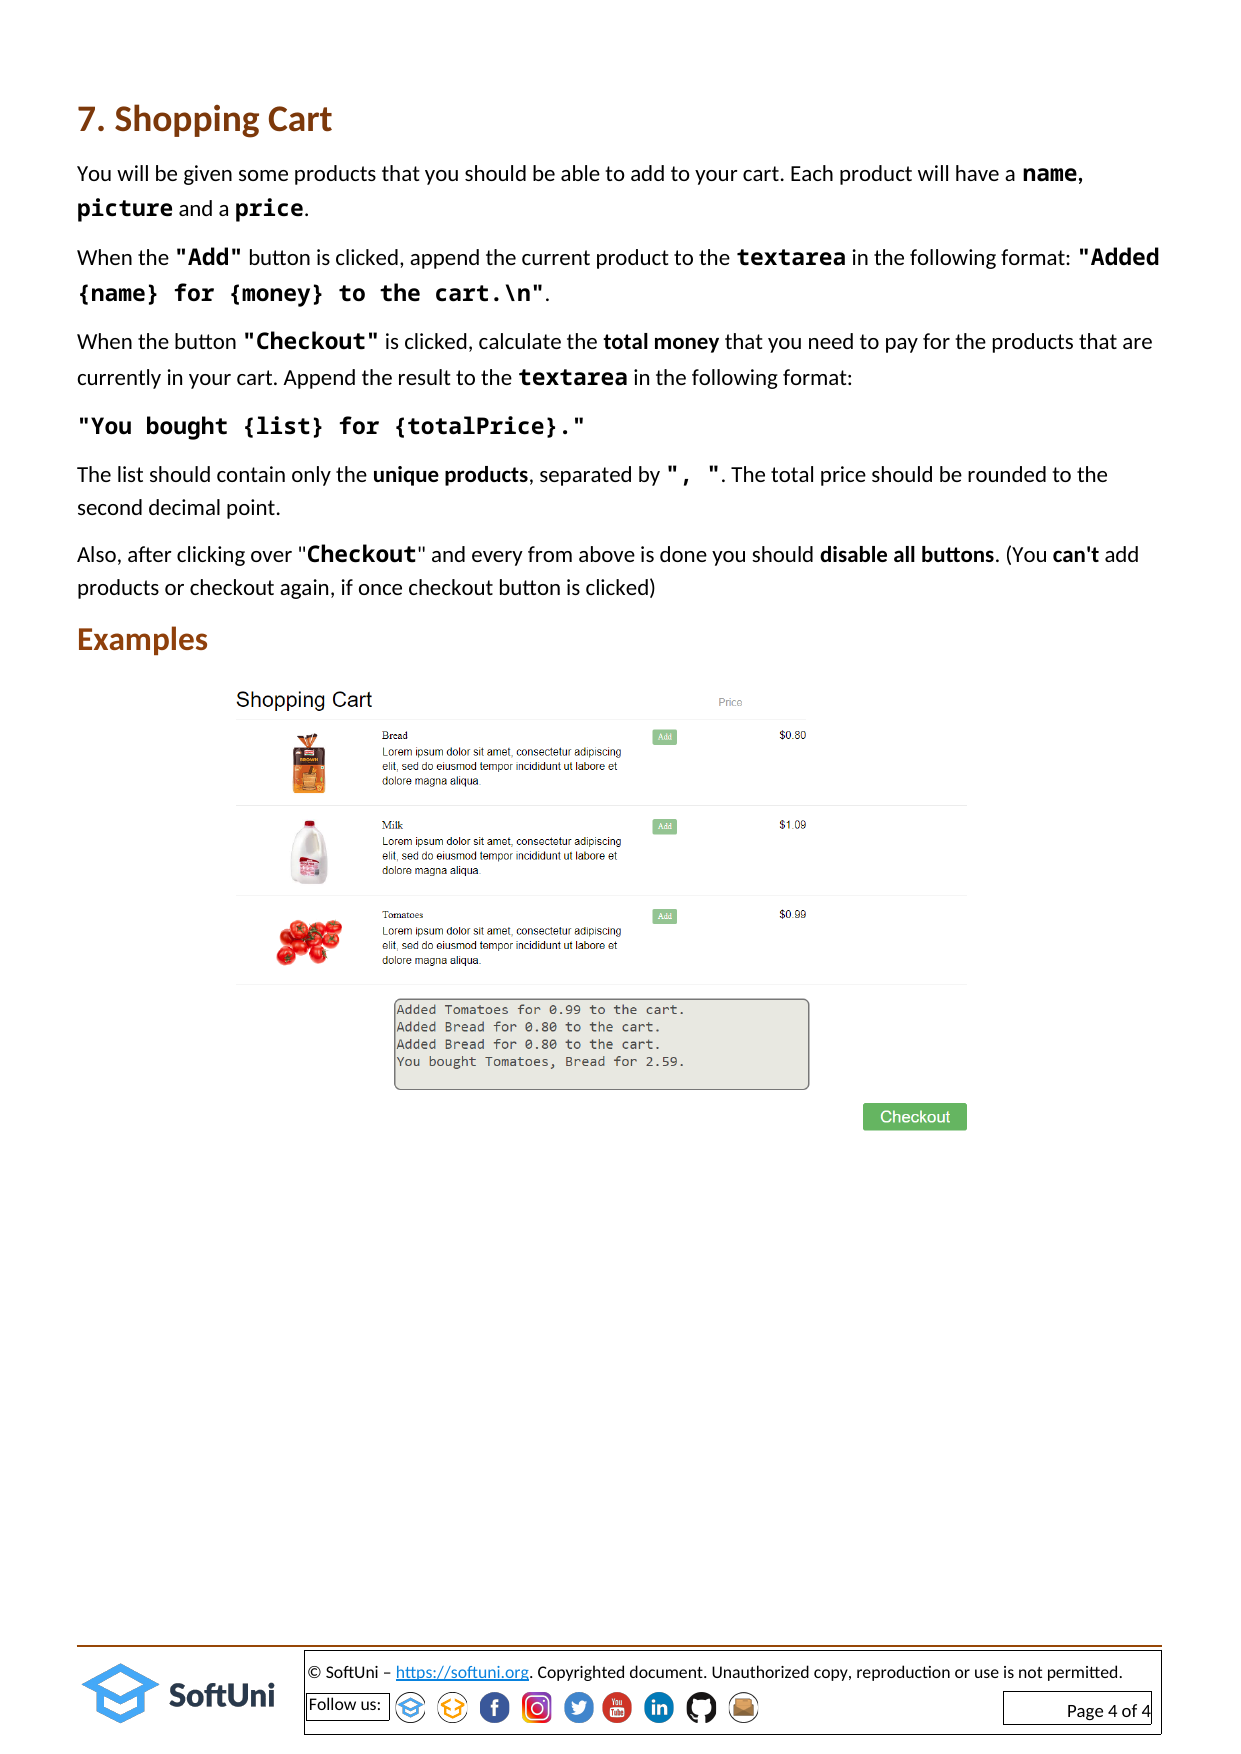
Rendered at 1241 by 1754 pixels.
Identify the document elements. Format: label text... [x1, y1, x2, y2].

picture [75, 1658, 281, 1729]
text "You bought {list} for {totalPrice}." [77, 409, 1163, 441]
picture [602, 1692, 632, 1723]
picture [437, 1692, 468, 1723]
text You will be given some products that you should be able to add to your cart. Each product will have a name, picture and a price. [77, 156, 1163, 224]
picture [395, 1692, 425, 1723]
picture [522, 1692, 552, 1723]
picture [644, 1714, 653, 1723]
picture [117, 676, 1123, 1180]
picture [665, 1714, 674, 1723]
picture [665, 1692, 674, 1701]
picture [686, 1692, 717, 1723]
picture [480, 1692, 510, 1723]
picture [564, 1692, 594, 1723]
picture [658, 1705, 667, 1714]
text The list should contain only the unique products, separated by ", ". The total price should be rounded to the second decimal point. [77, 458, 1163, 521]
text Also, after clicking over "Checkout" and every from above is done you should disable all buttons. (You can't add products or checkout again, if once checkout button is clicked) [77, 538, 1163, 602]
subtitle Shopping Cart [77, 95, 1163, 141]
subtitle Examples [77, 618, 1163, 659]
text When the "Add" button is clicked, append the current product to the textarea in the following format: "Added {name} for {money} to the cart.\n". [77, 241, 1163, 308]
picture [644, 1692, 653, 1701]
text When the button "Checkout" is clicked, calculate the total money that you need to pay for the products that are currently in your cart. Append the result to the textarea in the following format: [77, 325, 1163, 392]
picture [728, 1692, 759, 1723]
